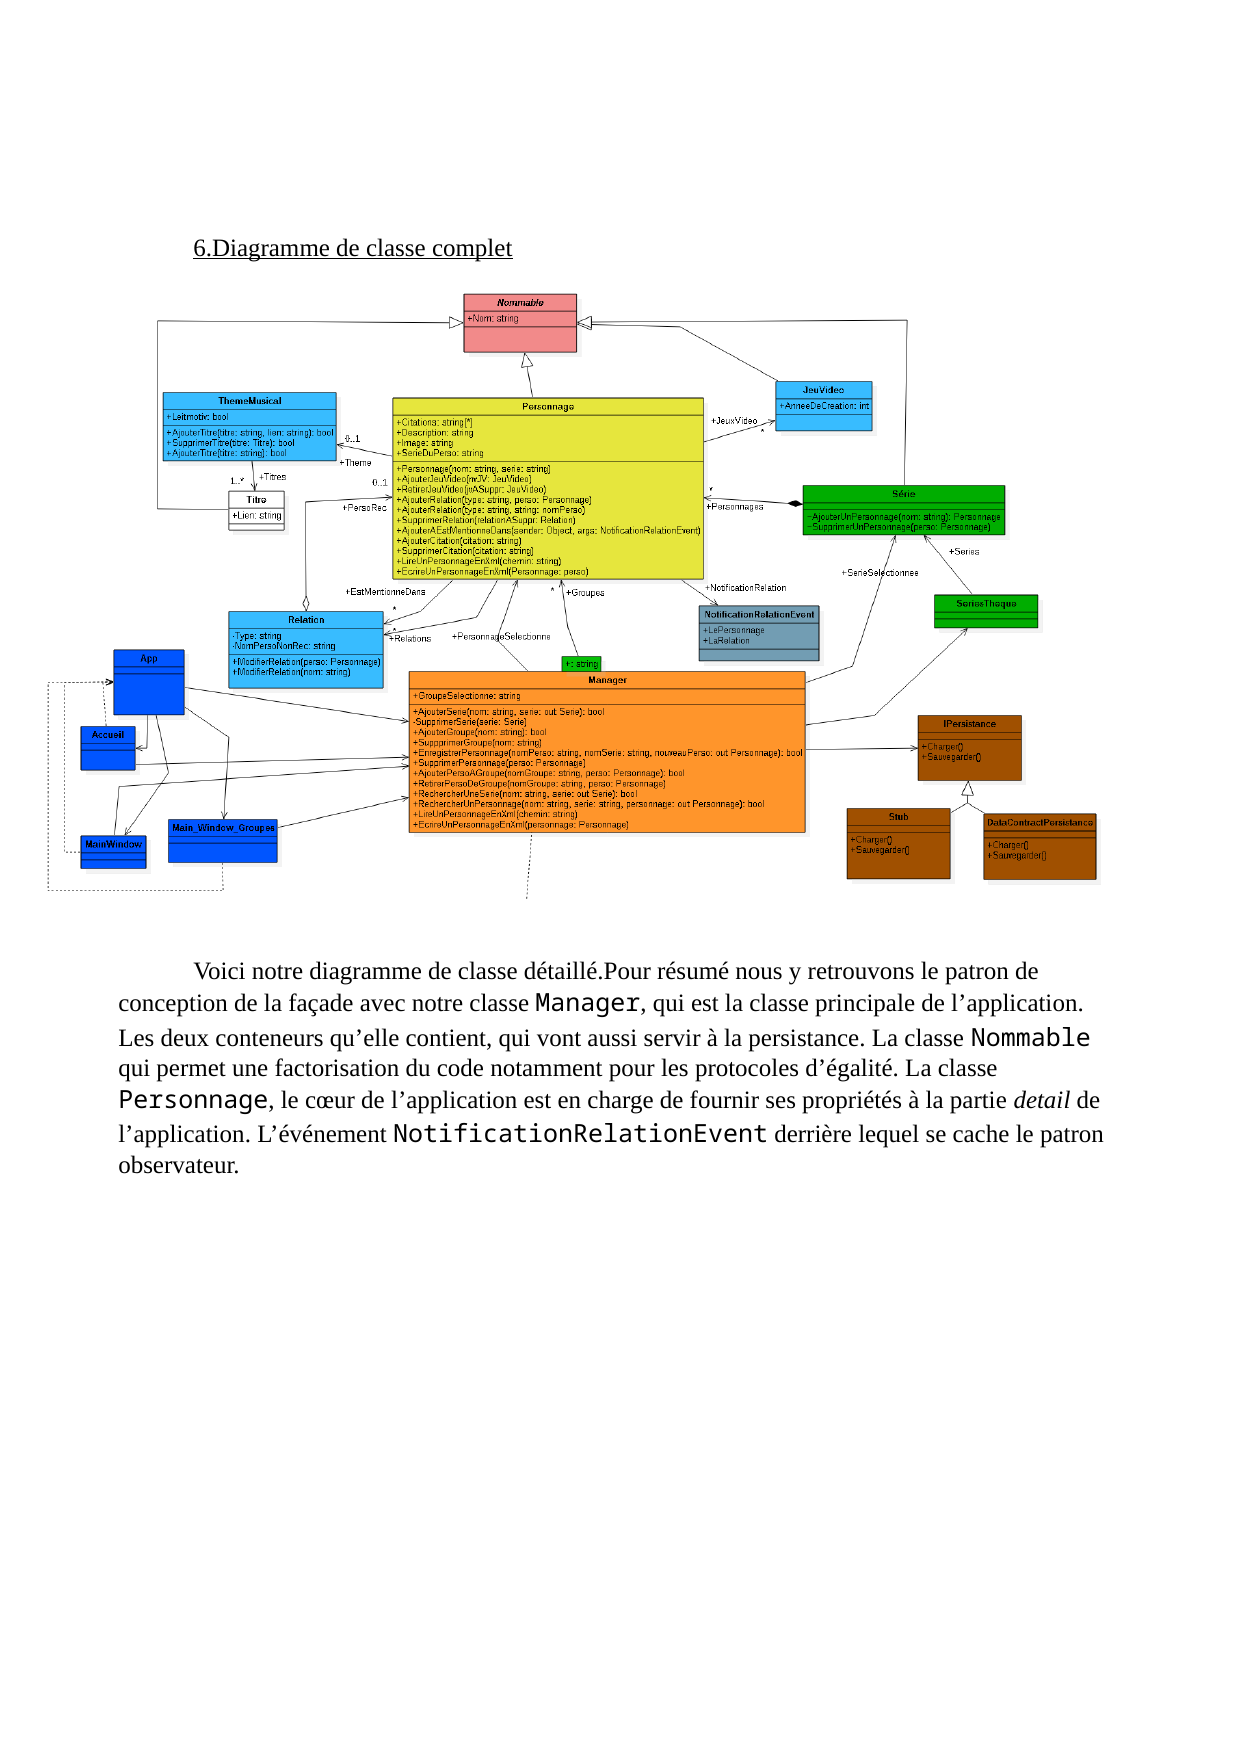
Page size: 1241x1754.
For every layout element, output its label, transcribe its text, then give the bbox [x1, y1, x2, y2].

text Voici notre diagramme de classe détaillé.Pour résumé nous y retrouvons le patron de conception de la façade avec notre classe Manager, qui est la classe principale de l’application. Les deux conteneurs qu’elle contient, qui vont aussi servir à la persistance. La classe Nommable qui permet une factorisation du code notamment pour les protocoles d’égalité. La classe Personnage, le cœur de l’application est en charge de fournir ses propriétés à la partie detail de l’application. L’événement NotificationRelationEvent derrière lequel se cache le patron observateur. [118, 956, 1122, 1179]
text 6.Diagramme de classe complet [118, 233, 1122, 262]
picture [41, 286, 1123, 899]
